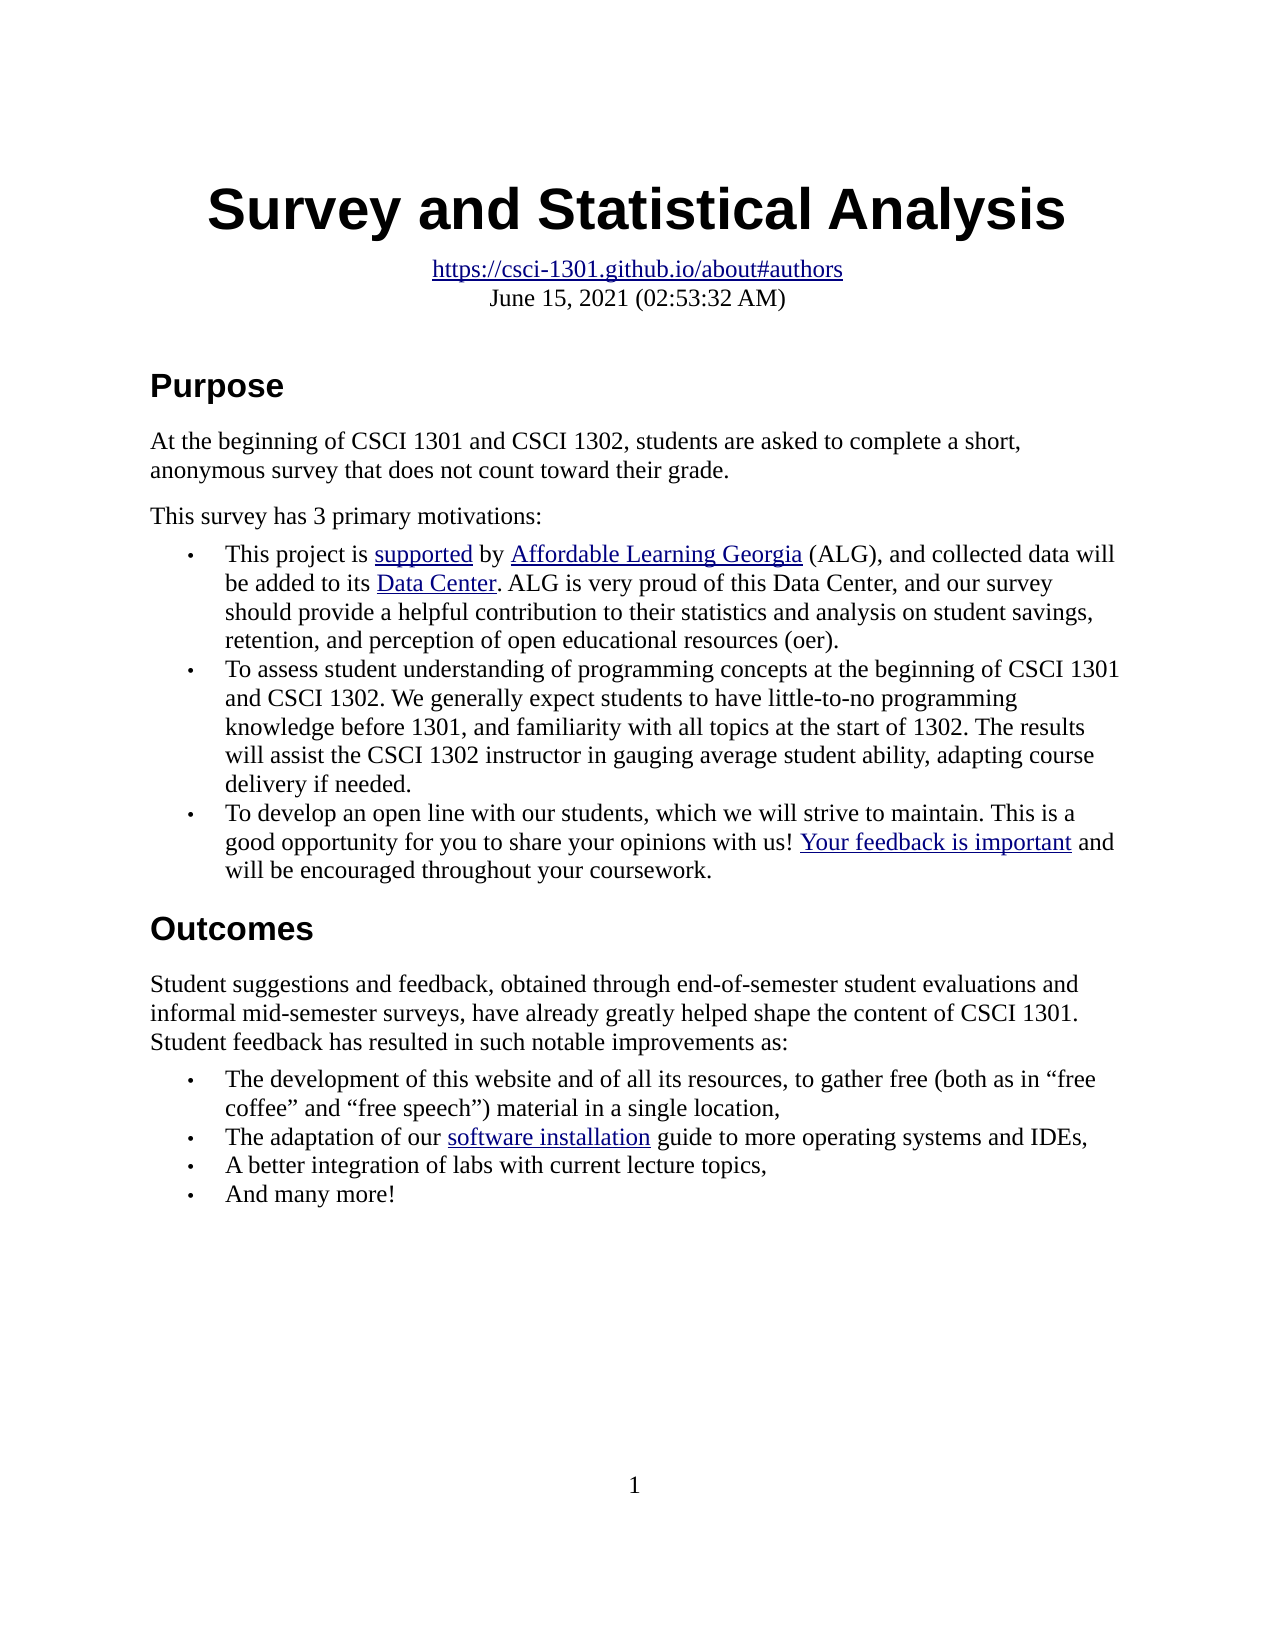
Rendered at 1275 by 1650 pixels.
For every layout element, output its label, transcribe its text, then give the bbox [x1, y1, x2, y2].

list A better integration of labs with current lecture topics, [187, 1151, 1125, 1179]
subtitle Outcomes [150, 909, 1125, 948]
list The development of this website and of all its resources, to gather free (both as in “free coffee” and “free speech”) material in a single location, [187, 1064, 1125, 1122]
list To assess student understanding of programming concepts at the beginning of CSCI 1301 and CSCI 1302. We generally expect students to have little-to-no programming knowledge before 1301, and familiarity with all topics at the start of 1302. The results will assist the CSCI 1302 instructor in gauging average student ability, adapting course delivery if needed. [187, 654, 1125, 798]
text This survey has 3 primary motivations: [150, 501, 1125, 530]
list This project is supported by Affordable Learning Georgia (ALG), and collected data will be added to its Data Center. ALG is very proud of this Data Center, and our survey should provide a helpful contribution to their statistics and analysis on student savings, retention, and perception of open educational resources (oer). [187, 539, 1125, 654]
subtitle Purpose [150, 366, 1125, 404]
text At the beginning of CSCI 1301 and CSCI 1302, students are asked to complete a short, anonymous survey that does not count toward their grade. [150, 426, 1125, 483]
list And many more! [187, 1179, 1125, 1208]
list To develop an open line with our students, which we will strive to maintain. This is a good opportunity for you to share your opinions with us! Your feedback is important and will be encouraged throughout your coursework. [187, 798, 1125, 884]
text Student suggestions and feedback, obtained through end-of-semester student evaluations and informal mid-semester surveys, have already greatly helped shape the content of CSCI 1301. Student feedback has resulted in such notable improvements as: [150, 969, 1125, 1055]
text June 15, 2021 (02:53:32 AM) [150, 283, 1125, 312]
text https://csci-1301.github.io/about#authors [150, 254, 1125, 283]
list The adaptation of our software installation guide to more operating systems and IDEs, [187, 1122, 1125, 1151]
title Survey and Statistical Analysis [150, 175, 1125, 242]
